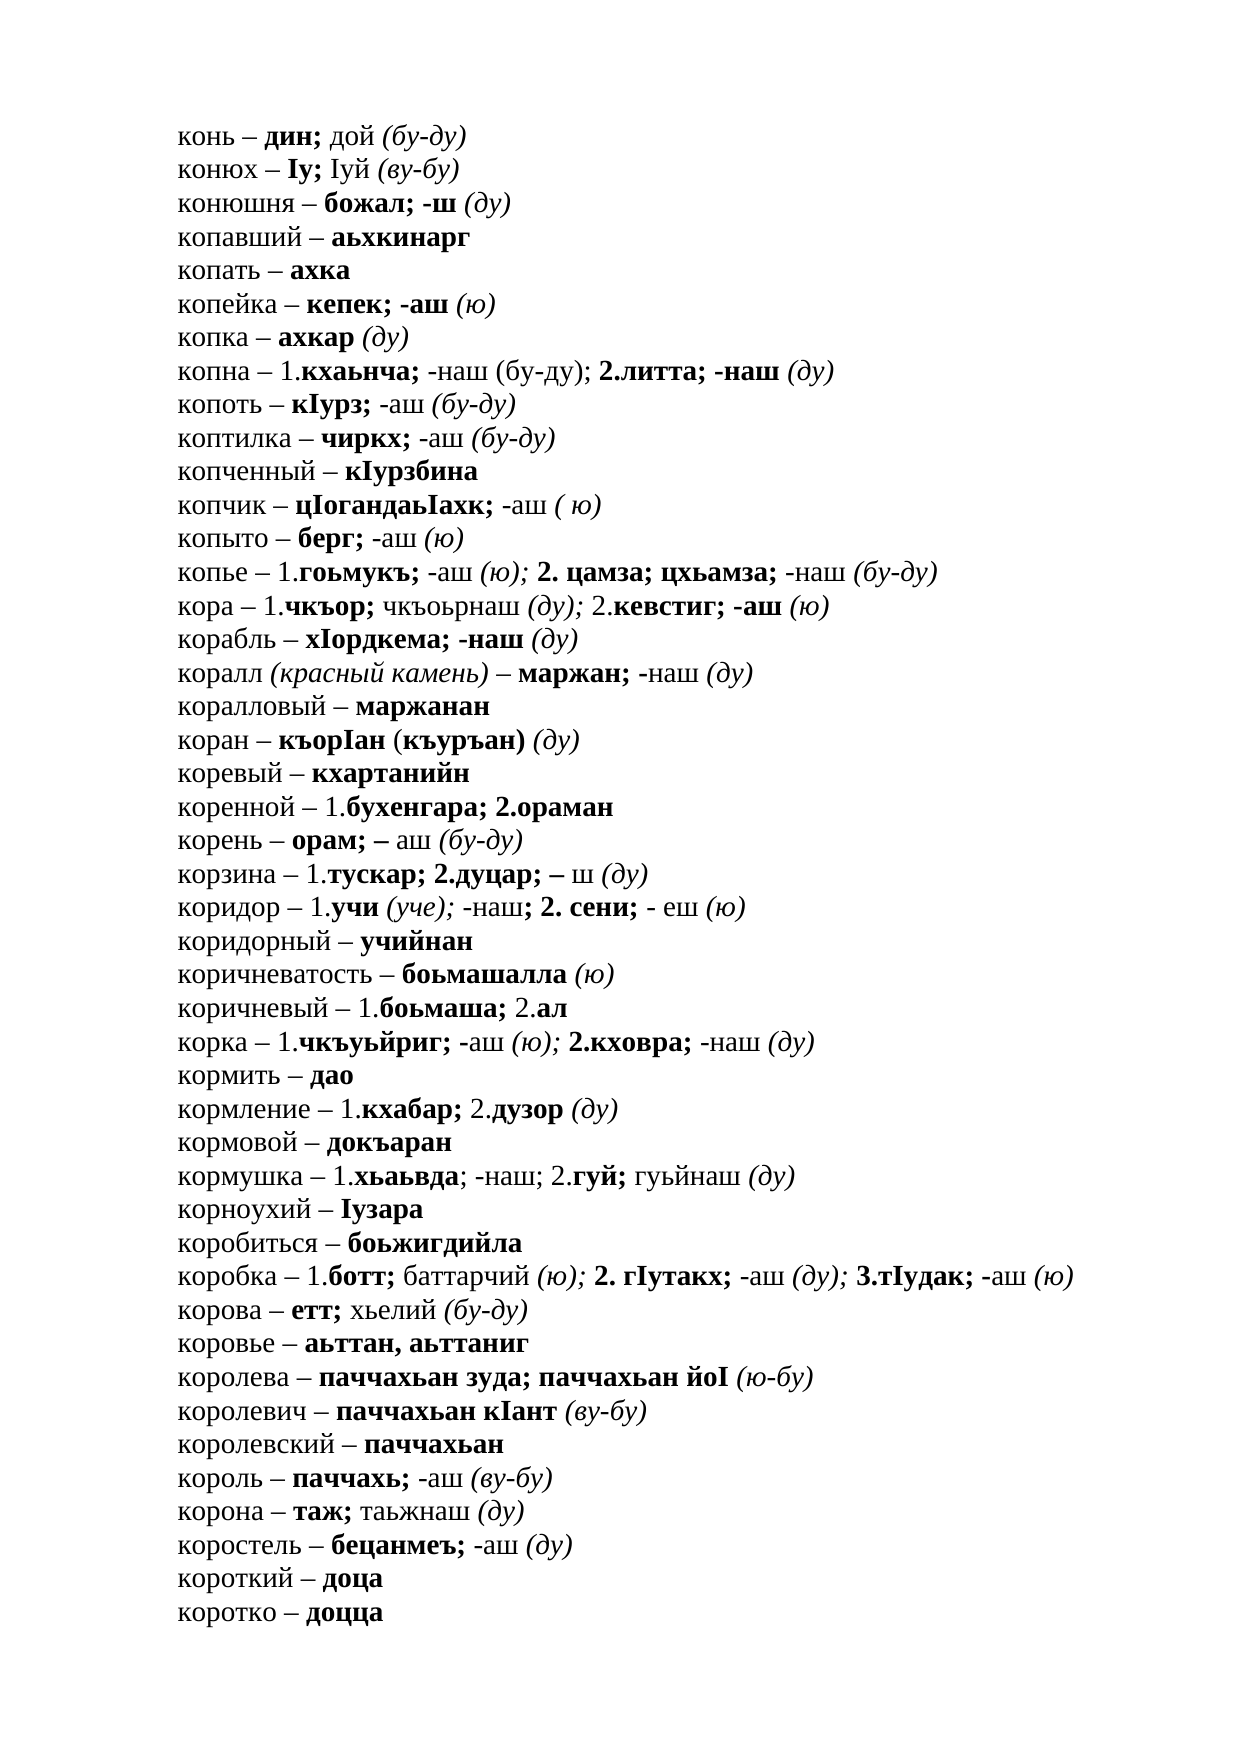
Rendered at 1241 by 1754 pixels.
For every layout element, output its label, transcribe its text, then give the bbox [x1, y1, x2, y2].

text копоть – кӀурз; -аш (бу-ду) [177, 386, 1152, 420]
text копчик – цӀогандаьӀахк; -аш ( ю) [177, 487, 1152, 521]
text коридорный – учийнан [177, 923, 1152, 957]
text коровье – аьттан, аьттаниг [177, 1326, 1152, 1359]
text коричневатость – боьмашалла (ю) [177, 957, 1152, 990]
text копье – 1.гоьмукъ; -аш (ю); 2. цамза; цхьамза; -наш (бу-ду) [177, 554, 1152, 588]
text королевич – паччахьан кӀант (ву-бу) [177, 1393, 1152, 1426]
text коростель – бецанмеъ; -аш (ду) [177, 1527, 1152, 1560]
text коробиться – боьжигдийла [177, 1225, 1152, 1258]
text коревый – кхартанийн [177, 755, 1152, 789]
text кормушка – 1.хьаьвда; -наш; 2.гуй; гуьйнаш (ду) [177, 1158, 1152, 1191]
text коран – къорӀан (къуръан) (ду) [177, 722, 1152, 755]
text корова – етт; хьелий (бу-ду) [177, 1292, 1152, 1326]
text корона – таж; таьжнаш (ду) [177, 1493, 1152, 1527]
text копыто – берг; -аш (ю) [177, 521, 1152, 554]
text конюх – Ӏу; Ӏуй (ву-бу) [177, 152, 1152, 185]
text кора – 1.чкъор; чкъоьрнаш (ду); 2.кевстиг; -аш (ю) [177, 588, 1152, 621]
text коралл (красный камень) – маржан; -наш (ду) [177, 655, 1152, 688]
text копна – 1.кхаьнча; -наш (бу-ду); 2.литта; -наш (ду) [177, 353, 1152, 386]
text кормовой – докъаран [177, 1124, 1152, 1158]
text копать – ахка [177, 252, 1152, 286]
text королевский – паччахьан [177, 1426, 1152, 1460]
text кормить – дао [177, 1057, 1152, 1091]
text корзина – 1.тускар; 2.дуцар; – ш (ду) [177, 856, 1152, 889]
text копченный – кӀурзбина [177, 453, 1152, 487]
text коптилка – чиркх; -аш (бу-ду) [177, 420, 1152, 453]
text короткий – доца [177, 1560, 1152, 1594]
text конь – дин; дой (бу-ду) [177, 118, 1152, 152]
text коричневый – 1.боьмаша; 2.ал [177, 990, 1152, 1024]
text корноухий – Ӏузара [177, 1191, 1152, 1225]
text коротко – доцца [177, 1594, 1152, 1627]
text корабль – хӀордкема; -наш (ду) [177, 621, 1152, 655]
text корка – 1.чкъуьйриг; -аш (ю); 2.кховра; -наш (ду) [177, 1024, 1152, 1057]
text коробка – 1.ботт; баттарчий (ю); 2. гӀутакх; -аш (ду); 3.тӀудак; -аш (ю) [177, 1258, 1152, 1292]
text коридор – 1.учи (уче); -наш; 2. сени; - еш (ю) [177, 889, 1152, 923]
text копейка – кепек; -аш (ю) [177, 286, 1152, 319]
text конюшня – божал; -ш (ду) [177, 185, 1152, 219]
text король – паччахь; -аш (ву-бу) [177, 1460, 1152, 1493]
text коренной – 1.бухенгара; 2.ораман [177, 789, 1152, 822]
text копка – ахкар (ду) [177, 319, 1152, 353]
text корень – орам; – аш (бу-ду) [177, 822, 1152, 856]
text кормление – 1.кхабар; 2.дузор (ду) [177, 1091, 1152, 1124]
text копавший – аьхкинарг [177, 219, 1152, 252]
text королева – паччахьан зуда; паччахьан йоӀ (ю-бу) [177, 1359, 1152, 1393]
text коралловый – маржанан [177, 688, 1152, 722]
